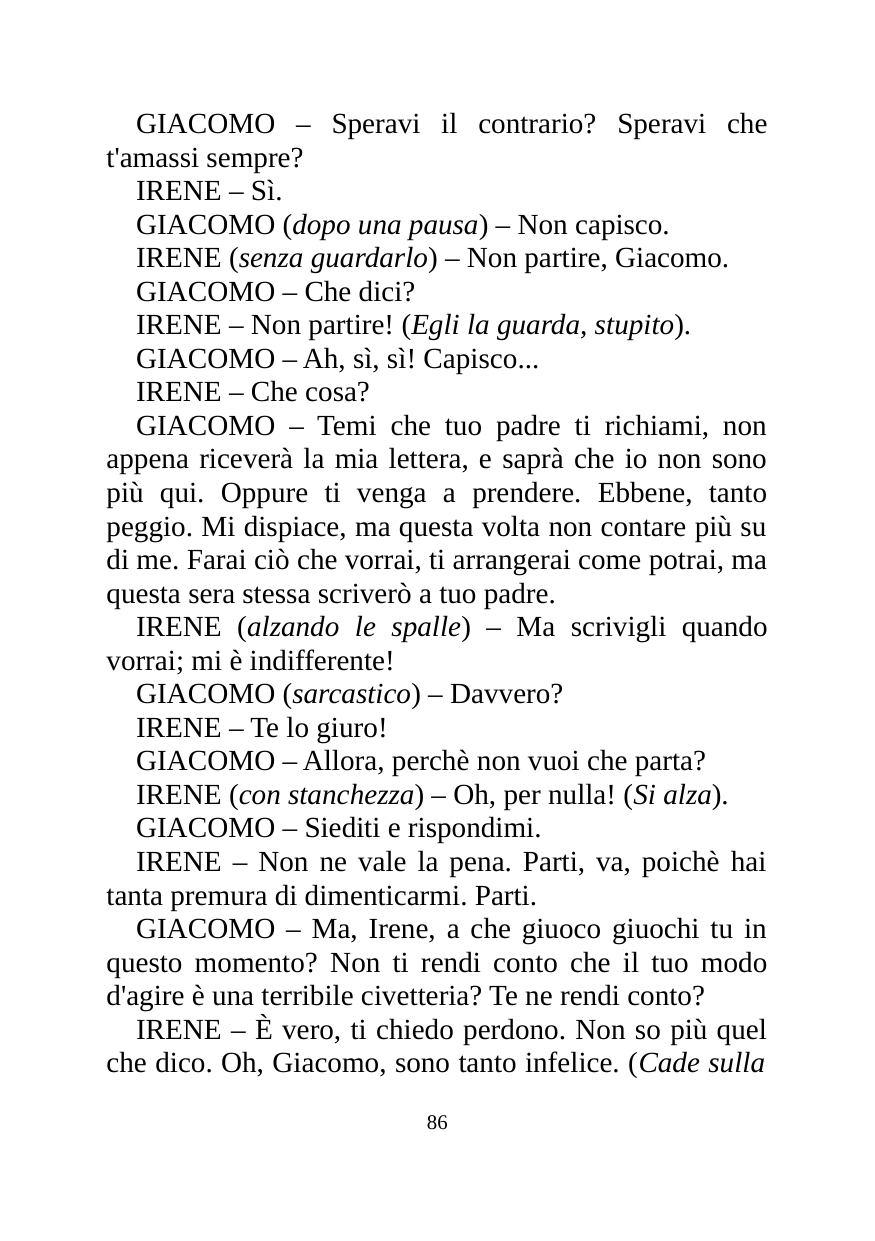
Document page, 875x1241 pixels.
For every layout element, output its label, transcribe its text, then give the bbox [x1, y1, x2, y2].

text GIACOMO – Temi che tuo padre ti richiami, non appena riceverà la mia lettera, e saprà che io non sono più qui. Oppure ti venga a prendere. Ebbene, tanto peggio. Mi dispiace, ma questa volta non contare più su di me. Farai ciò che vorrai, ti arrangerai come potrai, ma questa sera stessa scriverò a tuo padre. [106, 408, 768, 609]
text IRENE – Non partire! (Egli la guarda, stupito). [106, 307, 768, 341]
text IRENE – È vero, ti chiedo perdono. Non so più quel che dico. Oh, Giacomo, sono tanto infelice. (Cade sulla [106, 1012, 768, 1079]
text IRENE – Sì. [106, 173, 768, 207]
text IRENE – Te lo giuro! [106, 710, 768, 743]
text GIACOMO – Ah, sì, sì! Capisco... [106, 341, 768, 374]
text GIACOMO – Speravi il contrario? Speravi che t'amassi sempre? [106, 106, 768, 173]
text GIACOMO – Siediti e rispondimi. [106, 811, 768, 844]
text IRENE – Non ne vale la pena. Parti, va, poichè hai tanta premura di dimenticarmi. Parti. [106, 844, 768, 911]
text IRENE (con stanchezza) – Oh, per nulla! (Si alza). [106, 777, 768, 811]
text GIACOMO – Ma, Irene, a che giuoco giuochi tu in questo momento? Non ti rendi conto che il tuo modo d'agire è una terribile civetteria? Te ne rendi conto? [106, 911, 768, 1012]
text GIACOMO – Che dici? [106, 274, 768, 307]
text GIACOMO (dopo una pausa) – Non capisco. [106, 207, 768, 240]
text GIACOMO (sarcastico) – Davvero? [106, 676, 768, 710]
text IRENE (alzando le spalle) – Ma scrivigli quando vorrai; mi è indifferente! [106, 609, 768, 676]
text IRENE (senza guardarlo) – Non partire, Giacomo. [106, 240, 768, 274]
text GIACOMO – Allora, perchè non vuoi che parta? [106, 743, 768, 777]
text IRENE – Che cosa? [106, 374, 768, 408]
